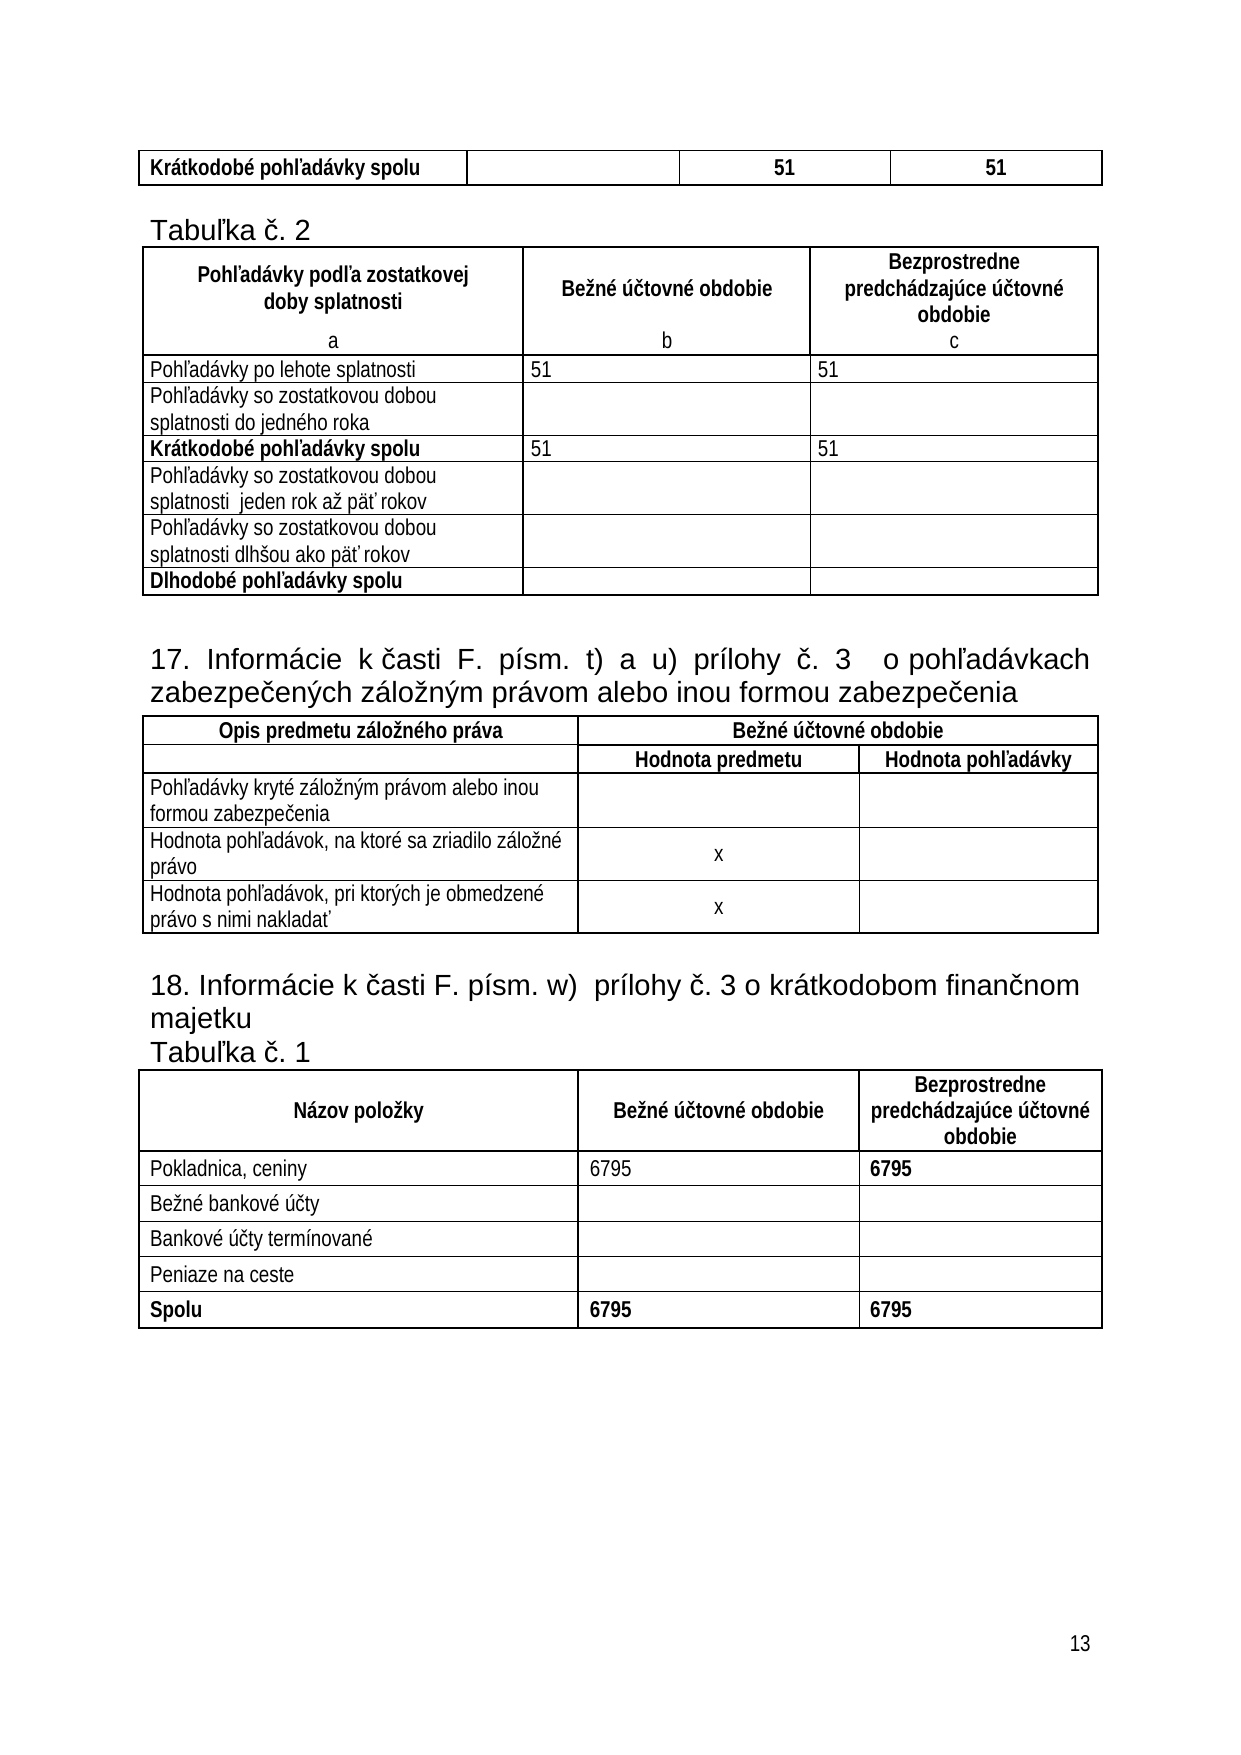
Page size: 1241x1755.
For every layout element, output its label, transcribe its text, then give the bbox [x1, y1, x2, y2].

table_cell b [524, 328, 809, 354]
table_cell [579, 1257, 859, 1291]
table_cell 51 [891, 151, 1101, 184]
table_header Bežné účtovné obdobie [579, 717, 1097, 743]
table_cell [860, 1222, 1101, 1256]
table_cell 6795 [860, 1152, 1101, 1185]
table_cell a [144, 328, 522, 354]
table_cell [579, 1186, 859, 1221]
title 17. Informácie k časti F. písm. t) a u) prílohy č. 3 o pohľadávkach zabezpečených záložným právom alebo inou formou zabezpečenia [150, 642, 1090, 709]
table_cell [524, 462, 810, 514]
table_cell Krátkodobé pohľadávky spolu [144, 436, 522, 461]
table_cell [524, 515, 810, 567]
table_cell Hodnota pohľadávok, pri ktorých je obmedzené právo s nimi nakladať [144, 881, 577, 932]
table_cell [524, 383, 810, 435]
table_cell x [579, 828, 859, 879]
table_header Opis predmetu záložného práva [144, 717, 577, 743]
table_cell [860, 881, 1097, 932]
table_header Bezprostredne predchádzajúce účtovné obdobie [811, 248, 1097, 327]
table_header Pohľadávky podľa zostatkovej doby splatnosti [144, 248, 522, 327]
table_cell Dlhodobé pohľadávky spolu [144, 568, 522, 593]
table_cell 51 [811, 356, 1097, 382]
table_cell 6795 [860, 1292, 1101, 1327]
table_cell [860, 1186, 1101, 1221]
table_cell [468, 151, 679, 184]
table_cell 6795 [579, 1292, 859, 1327]
table_cell Bežné bankové účty [140, 1186, 577, 1221]
table_header Názov položky [140, 1071, 577, 1150]
table_cell Hodnota predmetu [579, 746, 858, 772]
table_cell 51 [524, 436, 810, 461]
title Tabuľka č. 2 [150, 213, 1090, 246]
table_cell [860, 828, 1097, 879]
table_cell Pohľadávky po lehote splatnosti [144, 356, 522, 382]
table_cell [144, 745, 577, 772]
table_cell Pokladnica, ceniny [140, 1152, 577, 1185]
table_cell [860, 1257, 1101, 1291]
table_cell c [811, 328, 1097, 354]
table_cell [811, 383, 1097, 435]
table_cell [860, 774, 1097, 827]
table_cell [811, 568, 1097, 593]
table_cell 51 [680, 151, 890, 184]
table_cell Pohľadávky so zostatkovou dobou splatnosti jeden rok až päť rokov [144, 462, 522, 514]
table_cell Pohľadávky kryté záložným právom alebo inou formou zabezpečenia [144, 774, 577, 827]
title Tabuľka č. 1 [150, 1035, 1090, 1068]
title 18. Informácie k časti F. písm. w) prílohy č. 3 o krátkodobom finančnom majetku [150, 968, 1090, 1035]
table_cell Hodnota pohľadávok, na ktoré sa zriadilo záložné právo [144, 828, 577, 879]
table_header Bezprostredne predchádzajúce účtovné obdobie [860, 1071, 1101, 1150]
table_cell [811, 462, 1097, 514]
table_cell [579, 774, 859, 827]
table_cell x [579, 881, 859, 932]
table_header Bežné účtovné obdobie [524, 248, 809, 327]
table_cell Peniaze na ceste [140, 1257, 577, 1291]
table_cell Krátkodobé pohľadávky spolu [140, 151, 466, 184]
table_cell Hodnota pohľadávky [860, 746, 1097, 772]
table_cell Pohľadávky so zostatkovou dobou splatnosti do jedného roka [144, 383, 522, 435]
table_cell 6795 [579, 1152, 859, 1185]
table_cell 51 [811, 436, 1097, 461]
table_header Bežné účtovné obdobie [579, 1071, 858, 1150]
table_cell Spolu [140, 1292, 577, 1327]
table_cell Bankové účty termínované [140, 1222, 577, 1256]
table_cell Pohľadávky so zostatkovou dobou splatnosti dlhšou ako päť rokov [144, 515, 522, 567]
table_cell [524, 568, 810, 593]
table_cell [811, 515, 1097, 567]
table_cell 51 [524, 356, 810, 382]
table_cell [579, 1222, 859, 1256]
